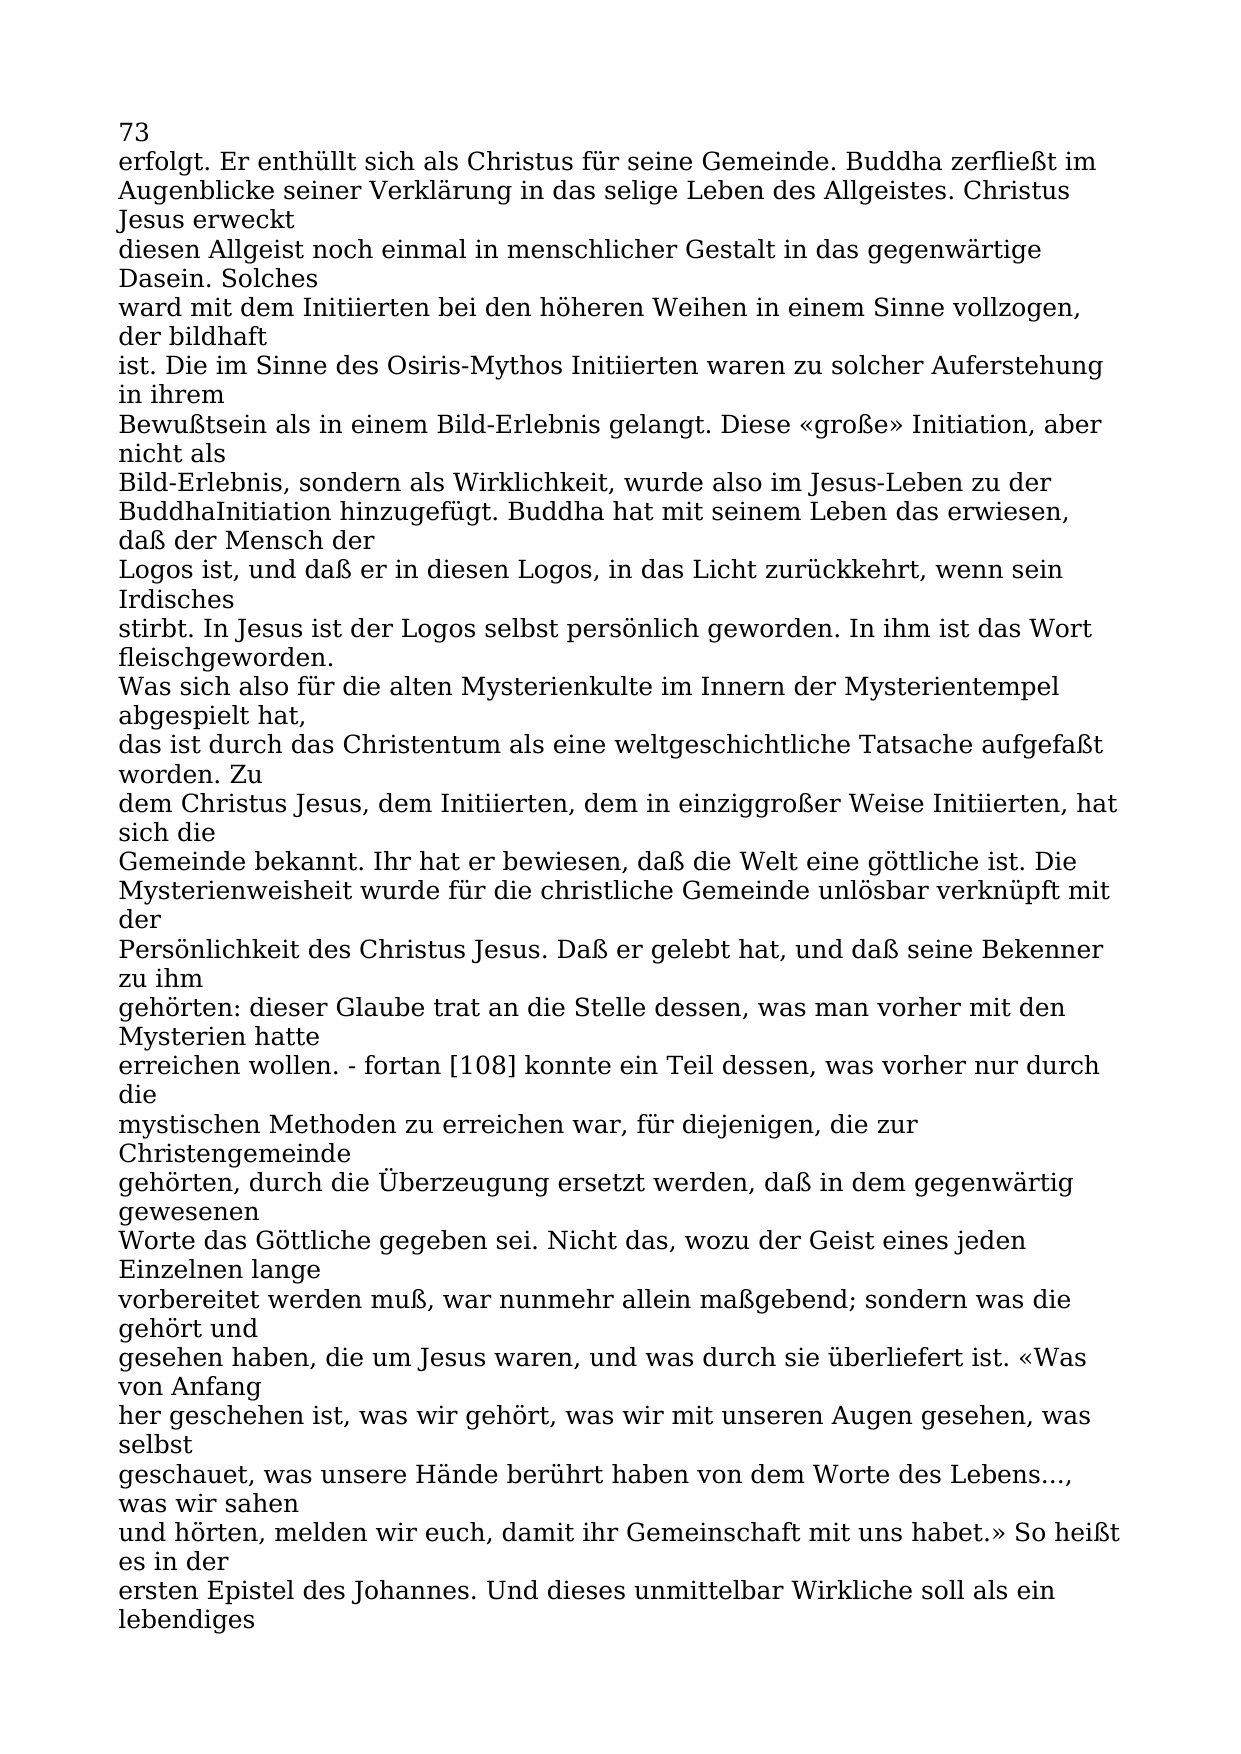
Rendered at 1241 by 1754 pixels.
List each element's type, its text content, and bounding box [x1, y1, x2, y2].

text Was sich also für die alten Mysterienkulte im Innern der Mysterientempel abgespielt hat, [118, 672, 1122, 731]
text dem Christus Jesus, dem Initiierten, dem in einziggroßer Weise Initiierten, hat sich die [118, 789, 1122, 847]
text Mysterienweisheit wurde für die christliche Gemeinde unlösbar verknüpft mit der [118, 876, 1122, 935]
text vorbereitet werden muß, war nunmehr allein maßgebend; sondern was die gehört und [118, 1285, 1122, 1343]
text Persönlichkeit des Christus Jesus. Daß er gelebt hat, und daß seine Bekenner zu ihm [118, 935, 1122, 993]
text mystischen Methoden zu erreichen war, für diejenigen, die zur Christengemeinde [118, 1110, 1122, 1168]
text erreichen wollen. - fortan [108] konnte ein Teil dessen, was vorher nur durch die [118, 1051, 1122, 1110]
text erfolgt. Er enthüllt sich als Christus für seine Gemeinde. Buddha zerfließt im [118, 147, 1122, 176]
text Logos ist, und daß er in diesen Logos, in das Licht zurückkehrt, wenn sein Irdisches [118, 556, 1122, 614]
text ward mit dem Initiierten bei den höheren Weihen in einem Sinne vollzogen, der bildhaft [118, 293, 1122, 351]
text Gemeinde bekannt. Ihr hat er bewiesen, daß die Welt eine göttliche ist. Die [118, 847, 1122, 876]
text stirbt. In Jesus ist der Logos selbst persönlich geworden. In ihm ist das Wort [118, 614, 1122, 643]
text diesen Allgeist noch einmal in menschlicher Gestalt in das gegenwärtige Dasein. Solches [118, 235, 1122, 293]
text ist. Die im Sinne des Osiris-Mythos Initiierten waren zu solcher Auferstehung in ihrem [118, 351, 1122, 410]
text und hörten, melden wir euch, damit ihr Gemeinschaft mit uns habet.» So heißt es in der [118, 1518, 1122, 1576]
text Bild-Erlebnis, sondern als Wirklichkeit, wurde also im Jesus-Leben zu der BuddhaInitiation hinzugefügt. Buddha hat mit seinem Leben das erwiesen, daß der Mensch der [118, 468, 1122, 556]
text gehörten, durch die Überzeugung ersetzt werden, daß in dem gegenwärtig gewesenen [118, 1168, 1122, 1226]
text ersten Epistel des Johannes. Und dieses unmittelbar Wirkliche soll als ein lebendiges [118, 1576, 1122, 1635]
text Augenblicke seiner Verklärung in das selige Leben des Allgeistes. Christus Jesus erweckt [118, 176, 1122, 235]
text 73 [118, 118, 1122, 147]
text Bewußtsein als in einem Bild-Erlebnis gelangt. Diese «große» Initiation, aber nicht als [118, 410, 1122, 468]
text gehörten: dieser Glaube trat an die Stelle dessen, was man vorher mit den Mysterien hatte [118, 993, 1122, 1051]
text her geschehen ist, was wir gehört, was wir mit unseren Augen gesehen, was selbst [118, 1401, 1122, 1460]
text Worte das Göttliche gegeben sei. Nicht das, wozu der Geist eines jeden Einzelnen lange [118, 1226, 1122, 1285]
text gesehen haben, die um Jesus waren, und was durch sie überliefert ist. «Was von Anfang [118, 1343, 1122, 1401]
text geschauet, was unsere Hände berührt haben von dem Worte des Lebens..., was wir sahen [118, 1460, 1122, 1518]
text fleischgeworden. [118, 643, 1122, 672]
text das ist durch das Christentum als eine weltgeschichtliche Tatsache aufgefaßt worden. Zu [118, 731, 1122, 789]
